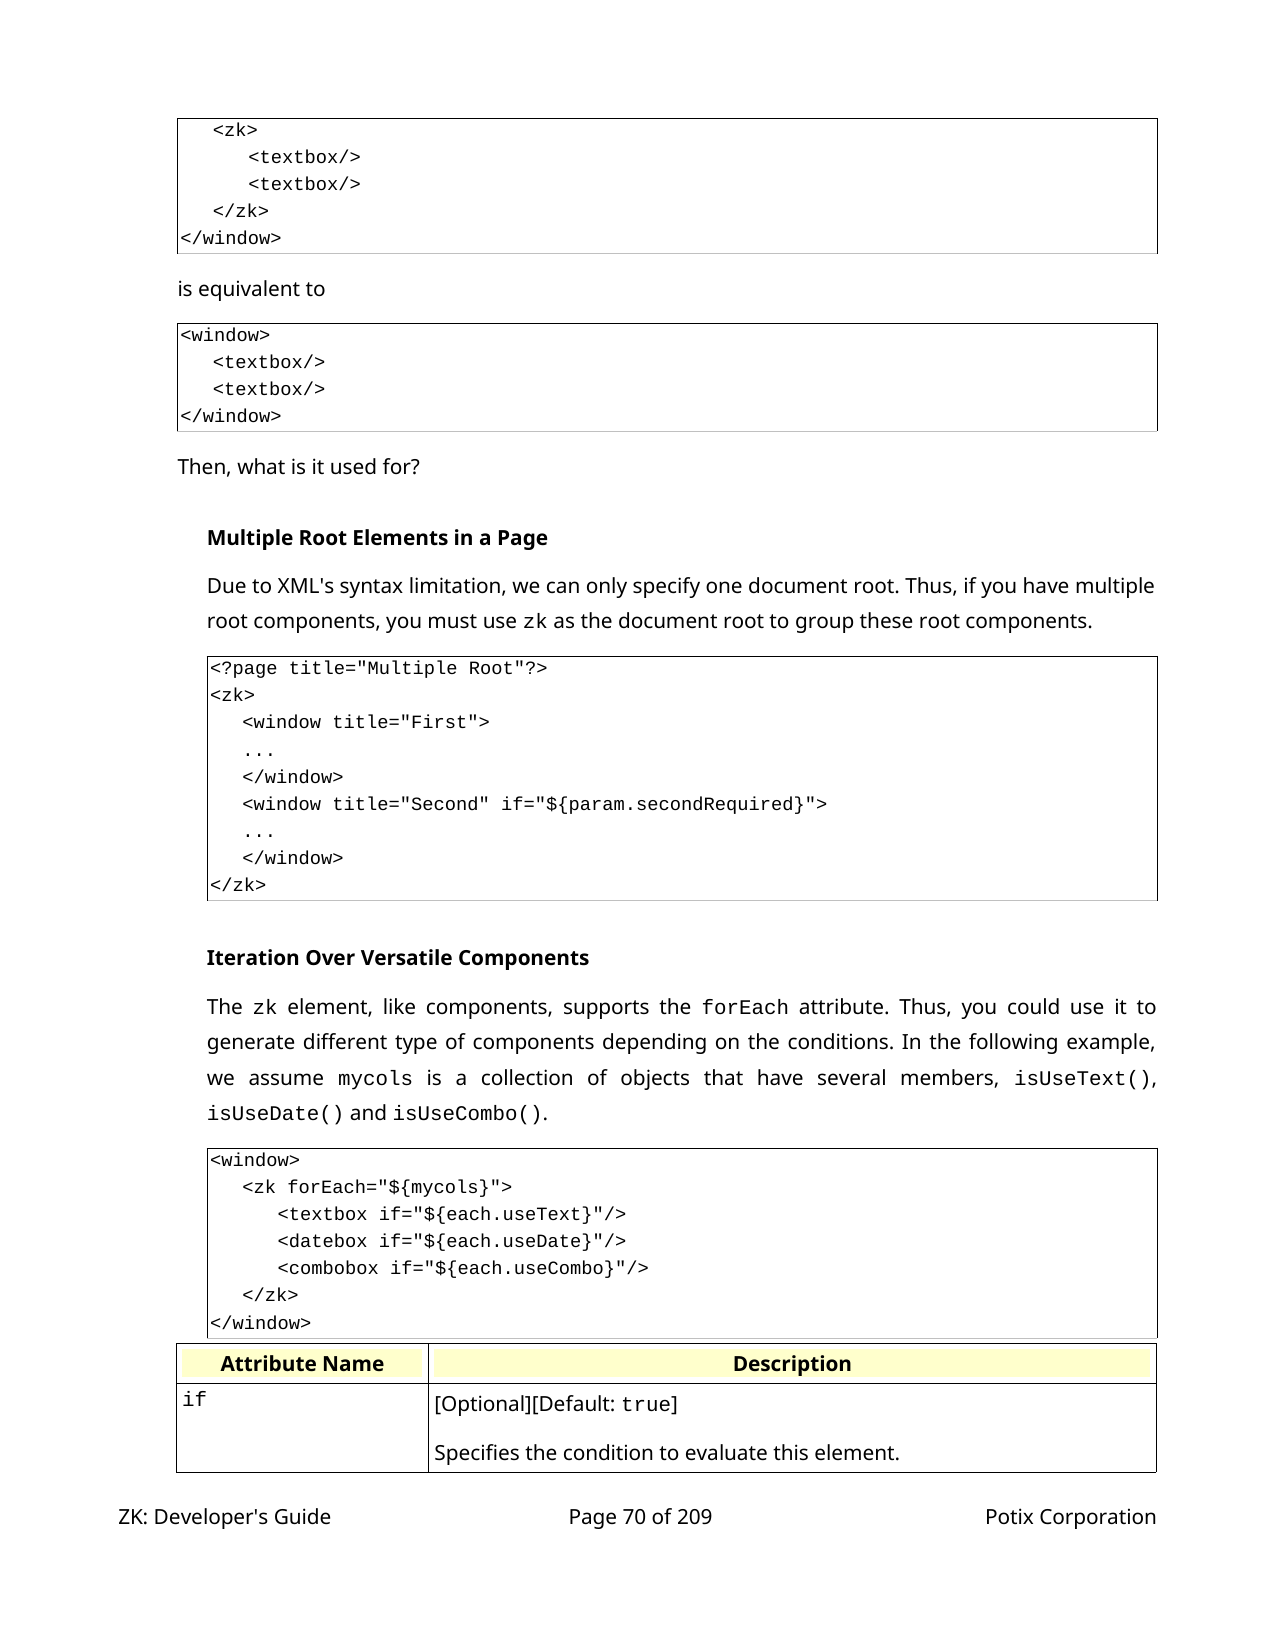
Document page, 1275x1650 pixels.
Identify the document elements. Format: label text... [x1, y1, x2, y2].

text ... [208, 819, 1157, 843]
text Then, what is it used for? [177, 452, 1157, 480]
text is equivalent to [177, 274, 1157, 302]
text <zk> [208, 683, 1157, 707]
text <zk> [178, 119, 1157, 142]
text <datebox if="${each.useDate}"/> [208, 1229, 1157, 1253]
text </zk> [208, 873, 1157, 900]
text <?page title="Multiple Root"?> [208, 657, 1157, 680]
text <window> [178, 324, 1157, 347]
text <window> [208, 1149, 1157, 1172]
text </zk> [208, 1283, 1157, 1308]
text <zk forEach="${mycols}"> [208, 1174, 1157, 1199]
text </zk> [178, 199, 1157, 223]
text </window> [178, 404, 1157, 431]
text </window> [208, 1311, 1157, 1338]
text Due to XML's syntax limitation, we can only specify one document root. Thus, if you have multiple root components, you must use zk as the document root to group these root components. [207, 571, 1157, 635]
text The zk element, like components, supports the forEach attribute. Thus, you could use it to generate different type of components depending on the conditions. In the following example, we assume mycols is a collection of objects that have several members, isUseText(), isUseDate() and isUseCombo(). [207, 992, 1157, 1127]
text </window> [178, 226, 1157, 253]
text </window> [208, 764, 1157, 789]
text <window title="Second" if="${param.secondRequired}"> [208, 792, 1157, 816]
text <textbox/> <textbox/> [178, 350, 1157, 401]
text <textbox if="${each.useText}"/> [208, 1202, 1157, 1226]
table_header Attribute Name [177, 1344, 428, 1383]
text <window title="First"> [208, 710, 1157, 734]
text <combobox if="${each.useCombo}"/> [208, 1256, 1157, 1280]
subtitle Iteration Over Versatile Components [207, 943, 1157, 971]
text ... [208, 737, 1157, 762]
table_header Description [429, 1344, 1156, 1383]
subtitle Multiple Root Elements in a Page [207, 523, 1157, 551]
text <textbox/> <textbox/> [178, 145, 1157, 196]
table_cell if [177, 1384, 428, 1472]
table_cell [Optional][Default: true] Specifies the condition to evaluate this element. [429, 1384, 1156, 1472]
text </window> [208, 846, 1157, 870]
